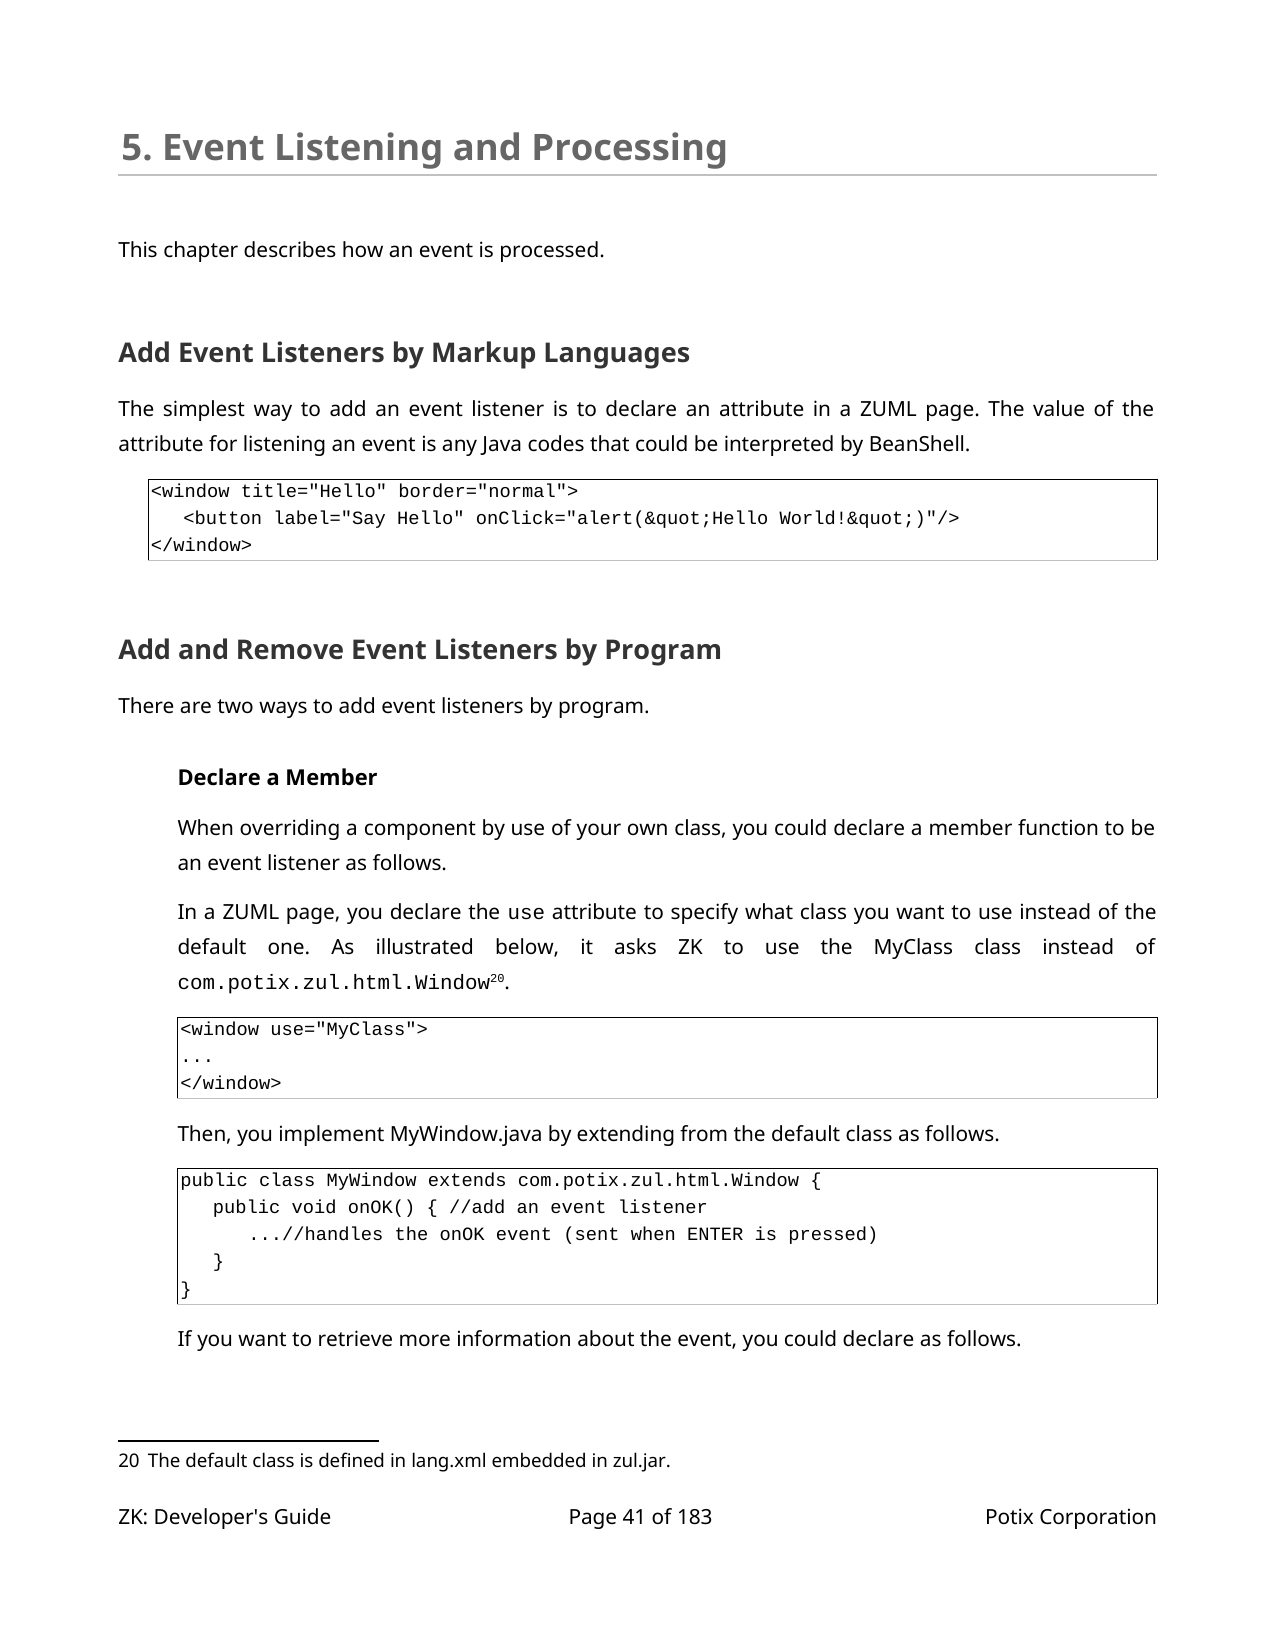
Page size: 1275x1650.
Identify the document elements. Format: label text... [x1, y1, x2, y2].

text </window> [149, 533, 1157, 560]
text <window use="MyClass"> [178, 1018, 1157, 1041]
text When overriding a component by use of your own class, you could declare a member function to be an event listener as follows. [177, 813, 1157, 876]
text Then, you implement MyWindow.java by extending from the default class as follows. [177, 1119, 1157, 1147]
subtitle Add and Remove Event Listeners by Program [118, 631, 1157, 668]
text ... [178, 1044, 1157, 1068]
text } [178, 1277, 1157, 1304]
text public void onOK() { //add an event listener [178, 1195, 1157, 1219]
text In a ZUML page, you declare the use attribute to specify what class you want to use instead of the default one. As illustrated below, it asks ZK to use the MyClass class instead of com.potix.zul.html.Window. [177, 897, 1157, 996]
subtitle Add Event Listeners by Markup Languages [118, 334, 1157, 371]
text If you want to retrieve more information about the event, you could declare as follows. [177, 1324, 1157, 1353]
text } [178, 1249, 1157, 1274]
text The simplest way to add an event listener is to declare an attribute in a ZUML page. The value of the attribute for listening an event is any Java codes that could be interpreted by BeanShell. [118, 394, 1157, 458]
text The default class is defined in lang.xml embedded in zul.jar. [118, 1447, 1157, 1473]
text public class MyWindow extends com.potix.zul.html.Window { [178, 1169, 1157, 1192]
text <window title="Hello" border="normal"> [149, 480, 1157, 503]
text There are two ways to add event listeners by program. [118, 691, 1157, 719]
text This chapter describes how an event is processed. [118, 235, 1157, 263]
text ...//handles the onOK event (sent when ENTER is pressed) [178, 1222, 1157, 1246]
subtitle 5. Event Listening and Processing [118, 118, 1157, 174]
text </window> [178, 1071, 1157, 1098]
subtitle Declare a Member [177, 762, 1157, 792]
text <button label="Say Hello" onClick="alert(&quot;Hello World!&quot;)"/> [149, 506, 1157, 530]
